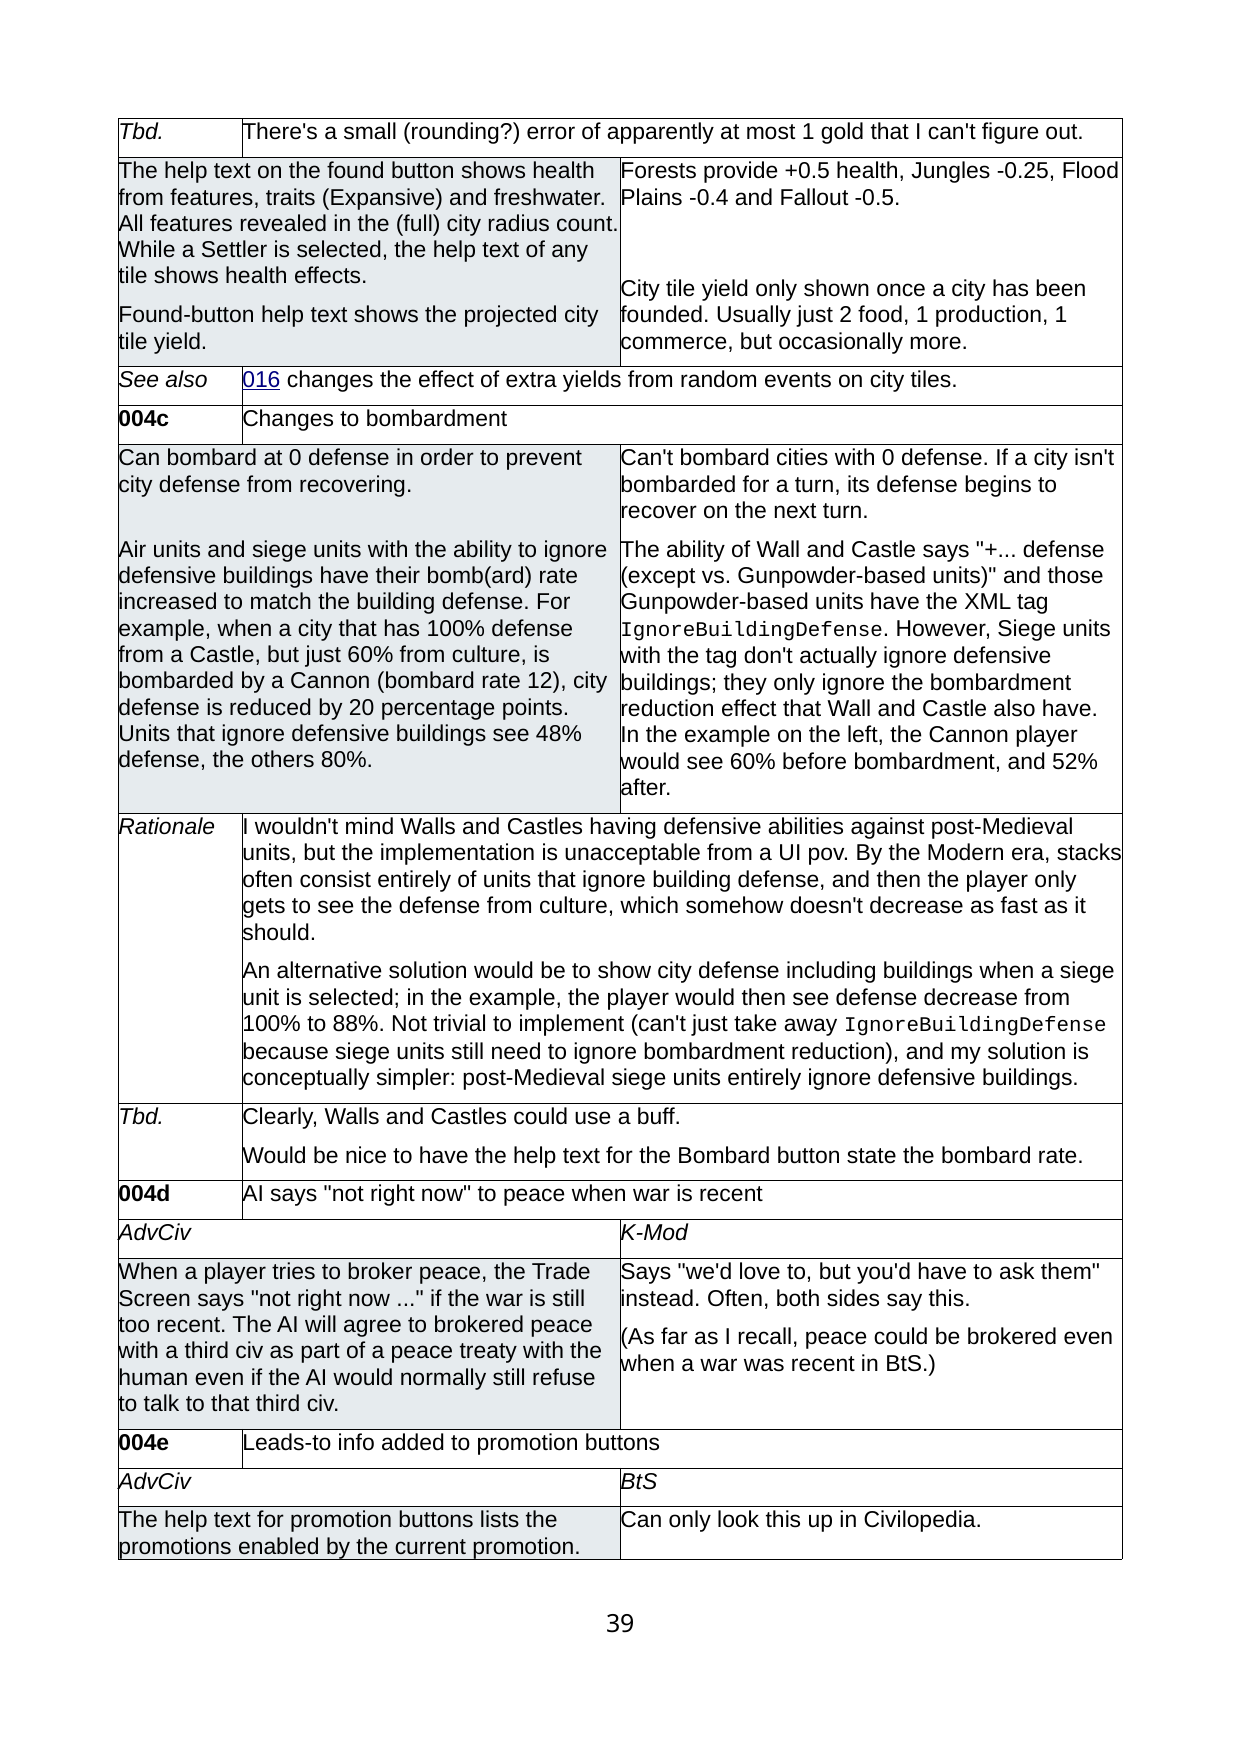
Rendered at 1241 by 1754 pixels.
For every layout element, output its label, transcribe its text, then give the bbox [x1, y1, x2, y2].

table_cell When a player tries to broker peace, the Trade Screen says "not right now ..." if the war is still too recent. The AI will agree to brokered peace with a third civ as part of a peace treaty with the human even if the AI would normally still refuse to talk to that third civ. [119, 1259, 620, 1429]
table_cell Can't bombard cities with 0 defense. If a city isn't bombarded for a turn, its defense begins to recover on the next turn. The ability of Wall and Castle says "+... defense (except vs. Gunpowder-based units)" and those Gunpowder-based units have the XML tag IgnoreBuildingDefense. However, Siege units with the tag don't actually ignore defensive buildings; they only ignore the bombardment reduction effect that Wall and Castle also have. In the example on the left, the Cannon player would see 60% before bombardment, and 52% after. [621, 445, 1122, 813]
table_cell Tbd. [119, 119, 242, 157]
table_cell There's a small (rounding?) error of apparently at most 1 gold that I can't figure out. [243, 119, 1122, 157]
table_cell Clearly, Walls and Castles could use a buff. Would be nice to have the help text for the Bombard button state the bombard rate. [243, 1104, 1122, 1180]
table_cell 004d [119, 1181, 242, 1219]
table_cell AI says "not right now" to peace when war is recent [243, 1181, 1122, 1219]
table_cell Leads-to info added to promotion buttons [243, 1430, 1122, 1467]
table_cell BtS [621, 1469, 1122, 1506]
table_cell Tbd. [119, 1104, 242, 1180]
table_cell The help text for promotion buttons lists the promotions enabled by the current promotion. [119, 1507, 620, 1559]
table_cell Rationale [119, 814, 242, 1103]
table_cell Forests provide +0.5 health, Jungles -0.25, Flood Plains -0.4 and Fallout -0.5. City tile yield only shown once a city has been founded. Usually just 2 food, 1 production, 1 commerce, but occasionally more. [621, 158, 1122, 366]
table_cell 016 changes the effect of extra yields from random events on city tiles. [243, 367, 1122, 405]
table_cell I wouldn't mind Walls and Castles having defensive abilities against post-Medieval units, but the implementation is unacceptable from a UI pov. By the Modern era, stacks often consist entirely of units that ignore building defense, and then the player only gets to see the defense from culture, which somehow doesn't decrease as fast as it should. An alternative solution would be to show city defense including buildings when a siege unit is selected; in the example, the player would then see defense decrease from 100% to 88%. Not trivial to implement (can't just take away IgnoreBuildingDefense because siege units still need to ignore bombardment reduction), and my solution is conceptually simpler: post-Medieval siege units entirely ignore defensive buildings. [243, 814, 1122, 1103]
table_cell Says "we'd love to, but you'd have to ask them" instead. Often, both sides say this. (As far as I recall, peace could be brokered even when a war was recent in BtS.) [621, 1259, 1122, 1429]
table_cell Can only look this up in Civilopedia. [621, 1507, 1122, 1559]
table_cell Changes to bombardment [243, 406, 1122, 444]
table_cell Can bombard at 0 defense in order to prevent city defense from recovering. Air units and siege units with the ability to ignore defensive buildings have their bomb(ard) rate increased to match the building defense. For example, when a city that has 100% defense from a Castle, but just 60% from culture, is bombarded by a Cannon (bombard rate 12), city defense is reduced by 20 percentage points. Units that ignore defensive buildings see 48% defense, the others 80%. [119, 445, 620, 813]
table_cell See also [119, 367, 242, 405]
table_cell AdvCiv [119, 1220, 620, 1258]
table_cell The help text on the found button shows health from features, traits (Expansive) and freshwater. All features revealed in the (full) city radius count. While a Settler is selected, the help text of any tile shows health effects. Found-button help text shows the projected city tile yield. [119, 158, 620, 366]
table_cell AdvCiv [119, 1469, 620, 1506]
table_cell 004e [119, 1430, 242, 1467]
table_cell K-Mod [621, 1220, 1122, 1258]
table_cell 004c [119, 406, 242, 444]
